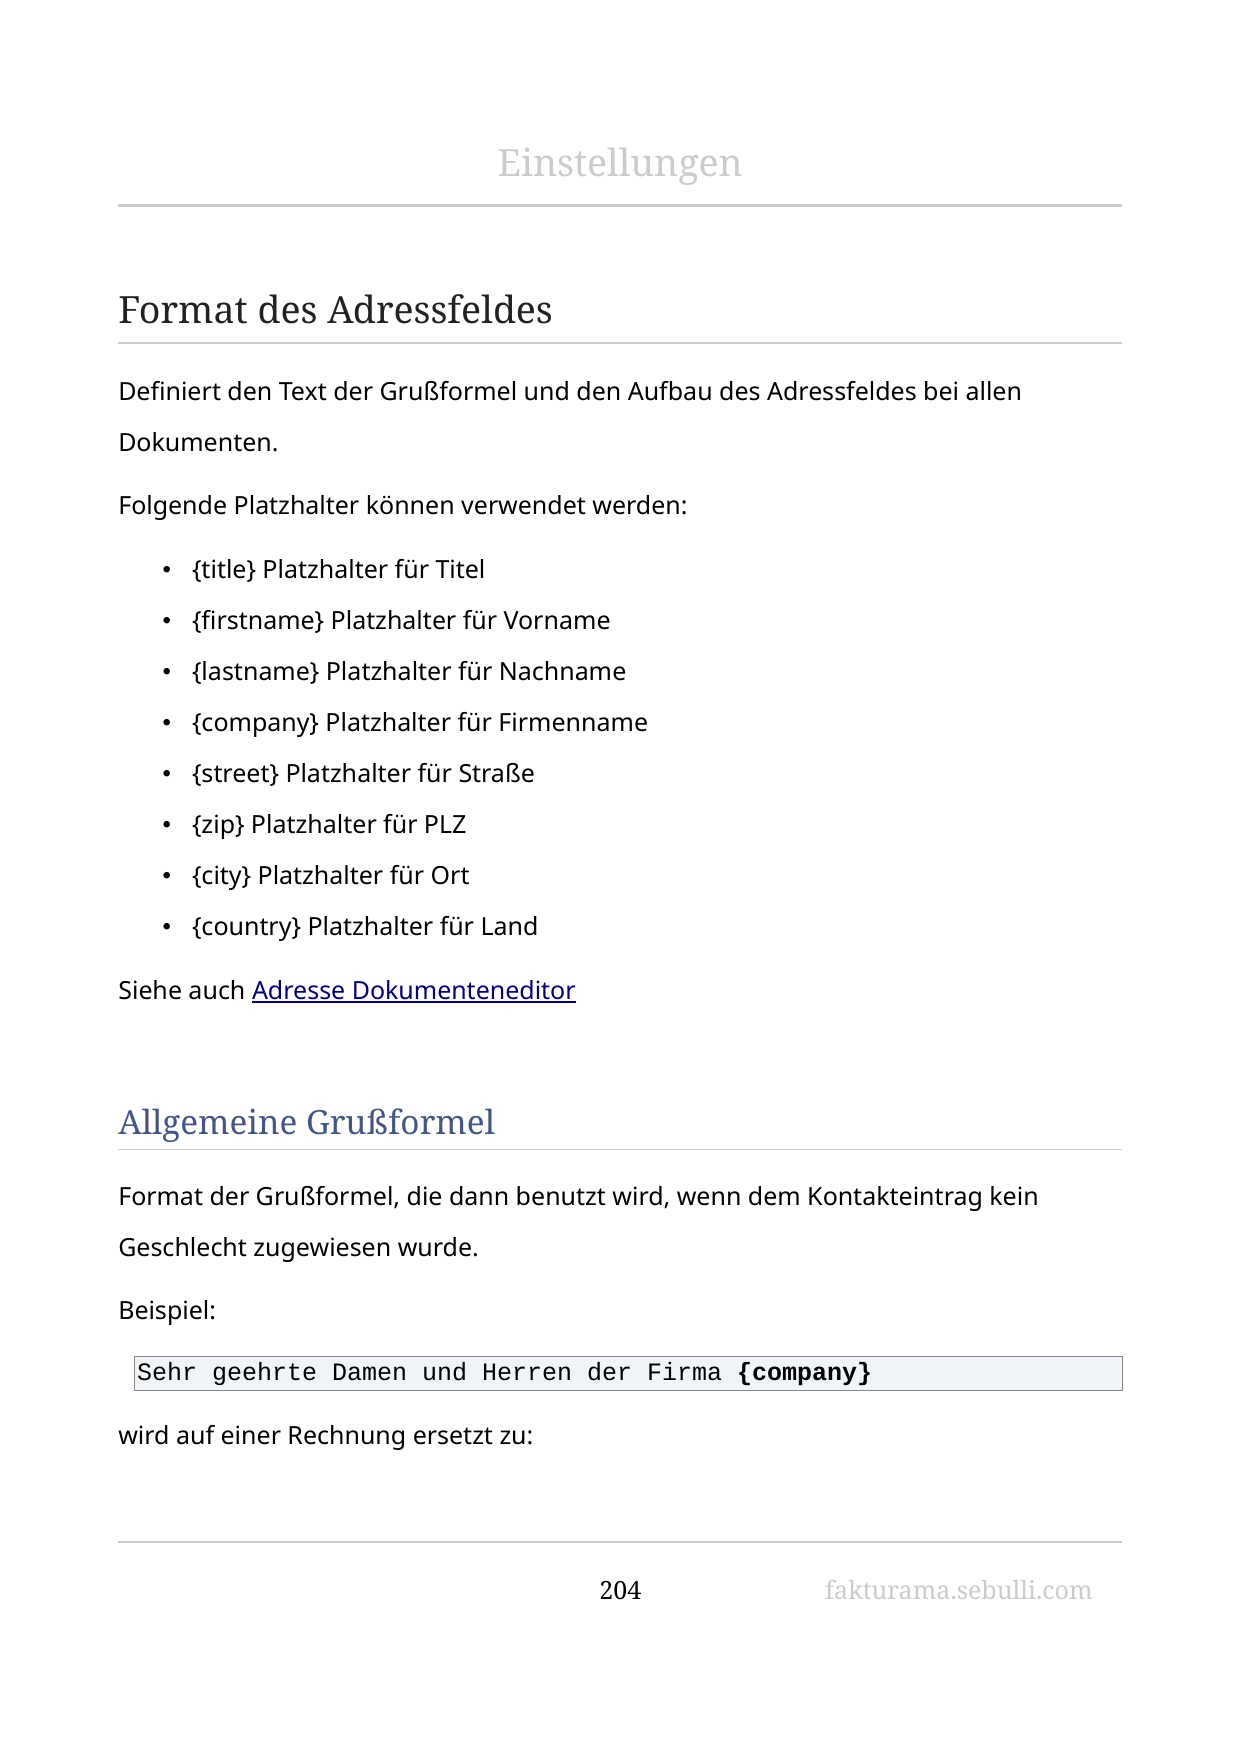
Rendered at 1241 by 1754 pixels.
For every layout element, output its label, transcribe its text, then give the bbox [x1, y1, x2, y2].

text Folgende Platzhalter können verwendet werden: [118, 488, 1122, 522]
subtitle Format des Adressfeldes [118, 283, 1122, 342]
text wird auf einer Rechnung ersetzt zu: [118, 1417, 1122, 1451]
list {company} Platzhalter für Firmenname [162, 705, 1122, 739]
subtitle Allgemeine Grußformel [118, 1098, 1122, 1149]
list {title} Platzhalter für Titel [162, 552, 1122, 586]
list {lastname} Platzhalter für Nachname [162, 654, 1122, 688]
text Beispiel: [118, 1293, 1122, 1327]
text Format der Grußformel, die dann benutzt wird, wenn dem Kontakteintrag kein Geschlecht zugewiesen wurde. [118, 1178, 1122, 1263]
list {country} Platzhalter für Land [162, 909, 1122, 943]
text Siehe auch Adresse Dokumenteneditor [118, 972, 1122, 1006]
list {street} Platzhalter für Straße [162, 756, 1122, 790]
list {city} Platzhalter für Ort [162, 858, 1122, 892]
text Definiert den Text der Grußformel und den Aufbau des Adressfeldes bei allen Dokumenten. [118, 373, 1122, 458]
list {firstname} Platzhalter für Vorname [162, 603, 1122, 637]
list {zip} Platzhalter für PLZ [162, 807, 1122, 841]
text Sehr geehrte Damen und Herren der Firma {company} [135, 1357, 1122, 1390]
